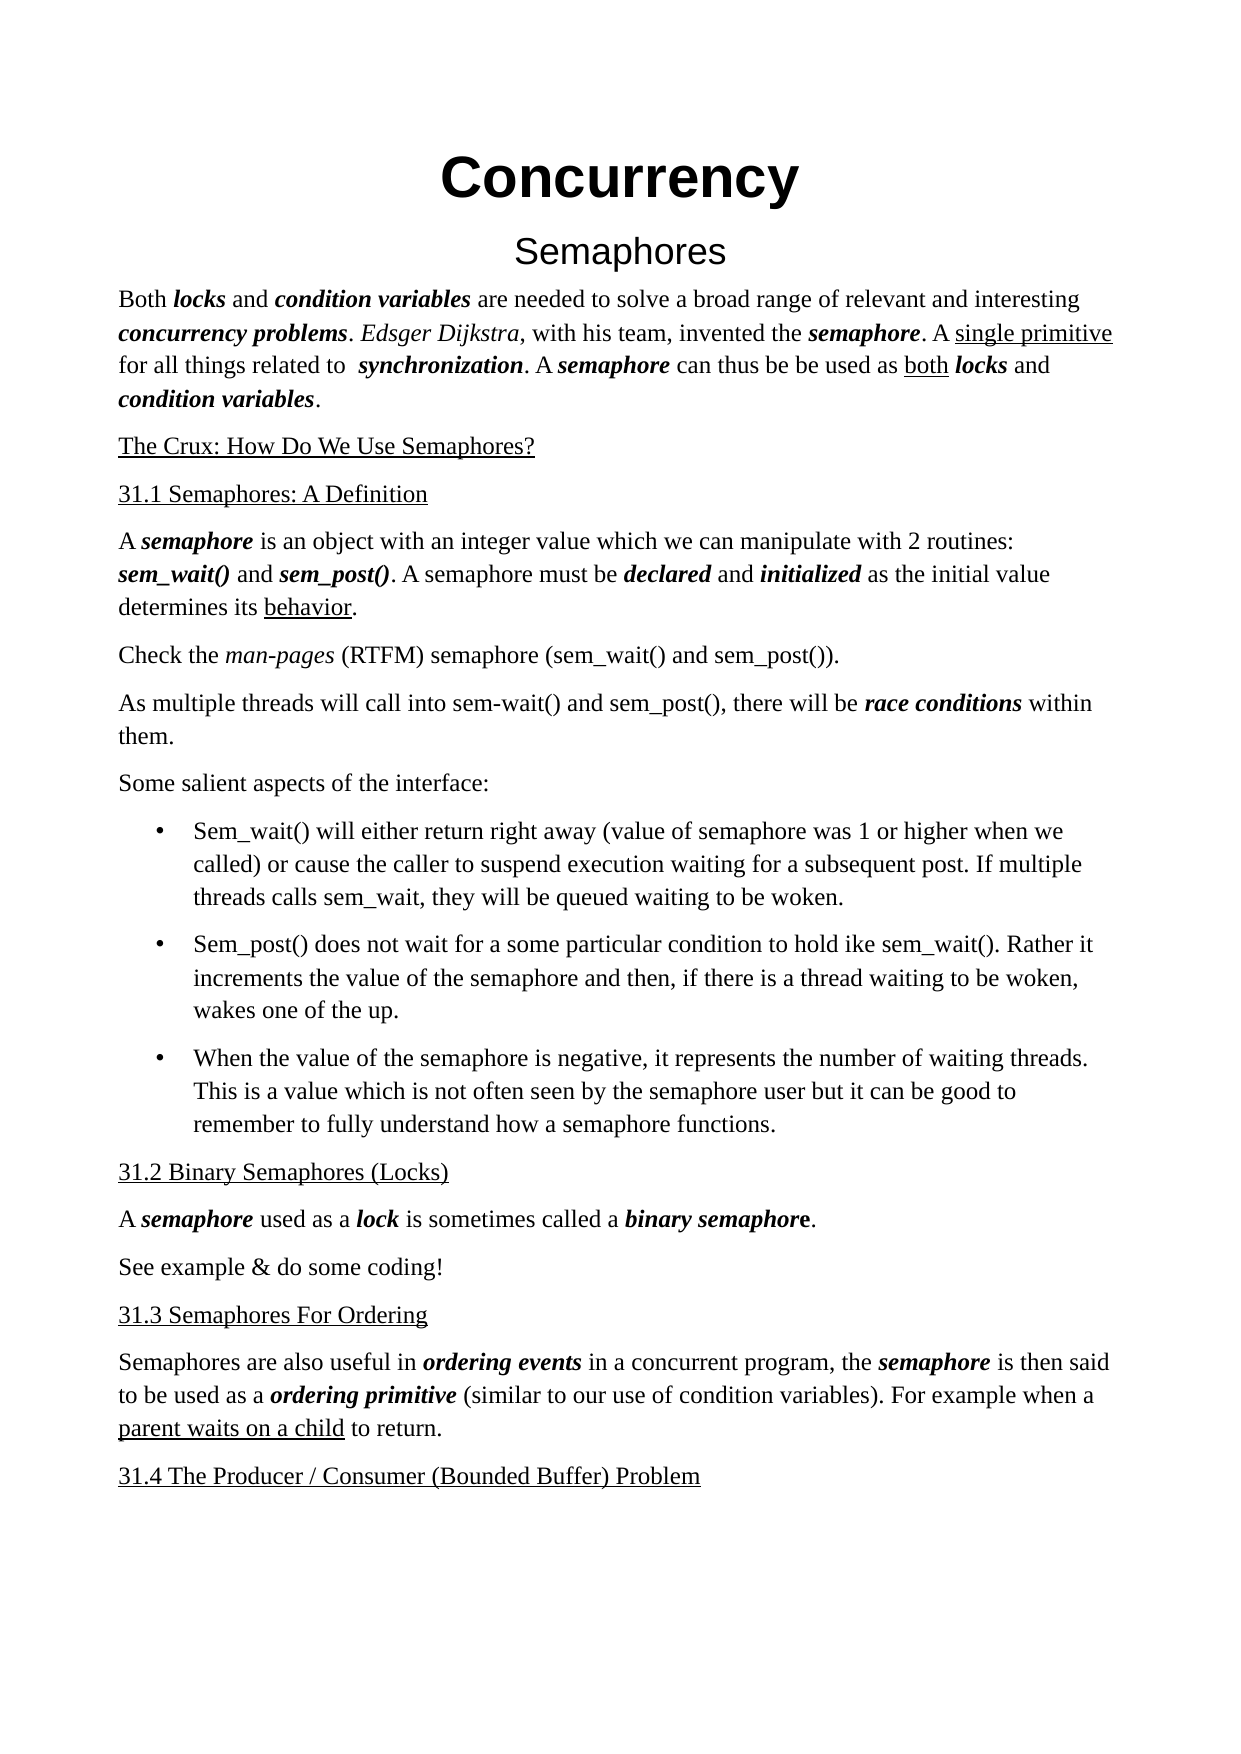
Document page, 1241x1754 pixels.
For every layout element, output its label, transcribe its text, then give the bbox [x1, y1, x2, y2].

text See example & do some coding! [118, 1252, 1122, 1281]
text Semaphores are also useful in ordering events in a concurrent program, the semaphore is then said to be used as a ordering primitive (similar to our use of condition variables). For example when a parent waits on a child to return. [118, 1347, 1122, 1442]
text A semaphore used as a lock is sometimes called a binary semaphore. [118, 1204, 1122, 1233]
title Concurrency [118, 143, 1122, 210]
text As multiple threads will call into sem-wait() and sem_post(), there will be race conditions within them. [118, 688, 1122, 749]
text Check the man-pages (RTFM) semaphore (sem_wait() and sem_post()). [118, 640, 1122, 669]
subtitle Semaphores [118, 229, 1122, 272]
text Some salient aspects of the interface: [118, 768, 1122, 797]
text 31.2 Binary Semaphores (Locks) [118, 1157, 1122, 1186]
text A semaphore is an object with an integer value which we can manipulate with 2 routines: sem_wait() and sem_post(). A semaphore must be declared and initialized as the initial value determines its behavior. [118, 526, 1122, 621]
text 31.3 Semaphores For Ordering [118, 1300, 1122, 1328]
text 31.4 The Producer / Consumer (Bounded Buffer) Problem [118, 1461, 1122, 1490]
text 31.1 Semaphores: A Definition [118, 479, 1122, 508]
list Sem_wait() will either return right away (value of semaphore was 1 or higher when we called) or cause the caller to suspend execution waiting for a subsequent post. If multiple threads calls sem_wait, they will be queued waiting to be woken. [156, 816, 1122, 911]
list Sem_post() does not wait for a some particular condition to hold ike sem_wait(). Rather it increments the value of the semaphore and then, if there is a thread waiting to be woken, wakes one of the up. [156, 929, 1122, 1024]
text Both locks and condition variables are needed to solve a broad range of relevant and interesting concurrency problems. Edsger Dijkstra, with his team, invented the semaphore. A single primitive for all things related to synchronization. A semaphore can thus be be used as both locks and condition variables. [118, 284, 1122, 412]
list When the value of the semaphore is negative, it represents the number of waiting threads. This is a value which is not often seen by the semaphore user but it can be good to remember to fully understand how a semaphore functions. [156, 1043, 1122, 1138]
text The Crux: How Do We Use Semaphores? [118, 431, 1122, 460]
